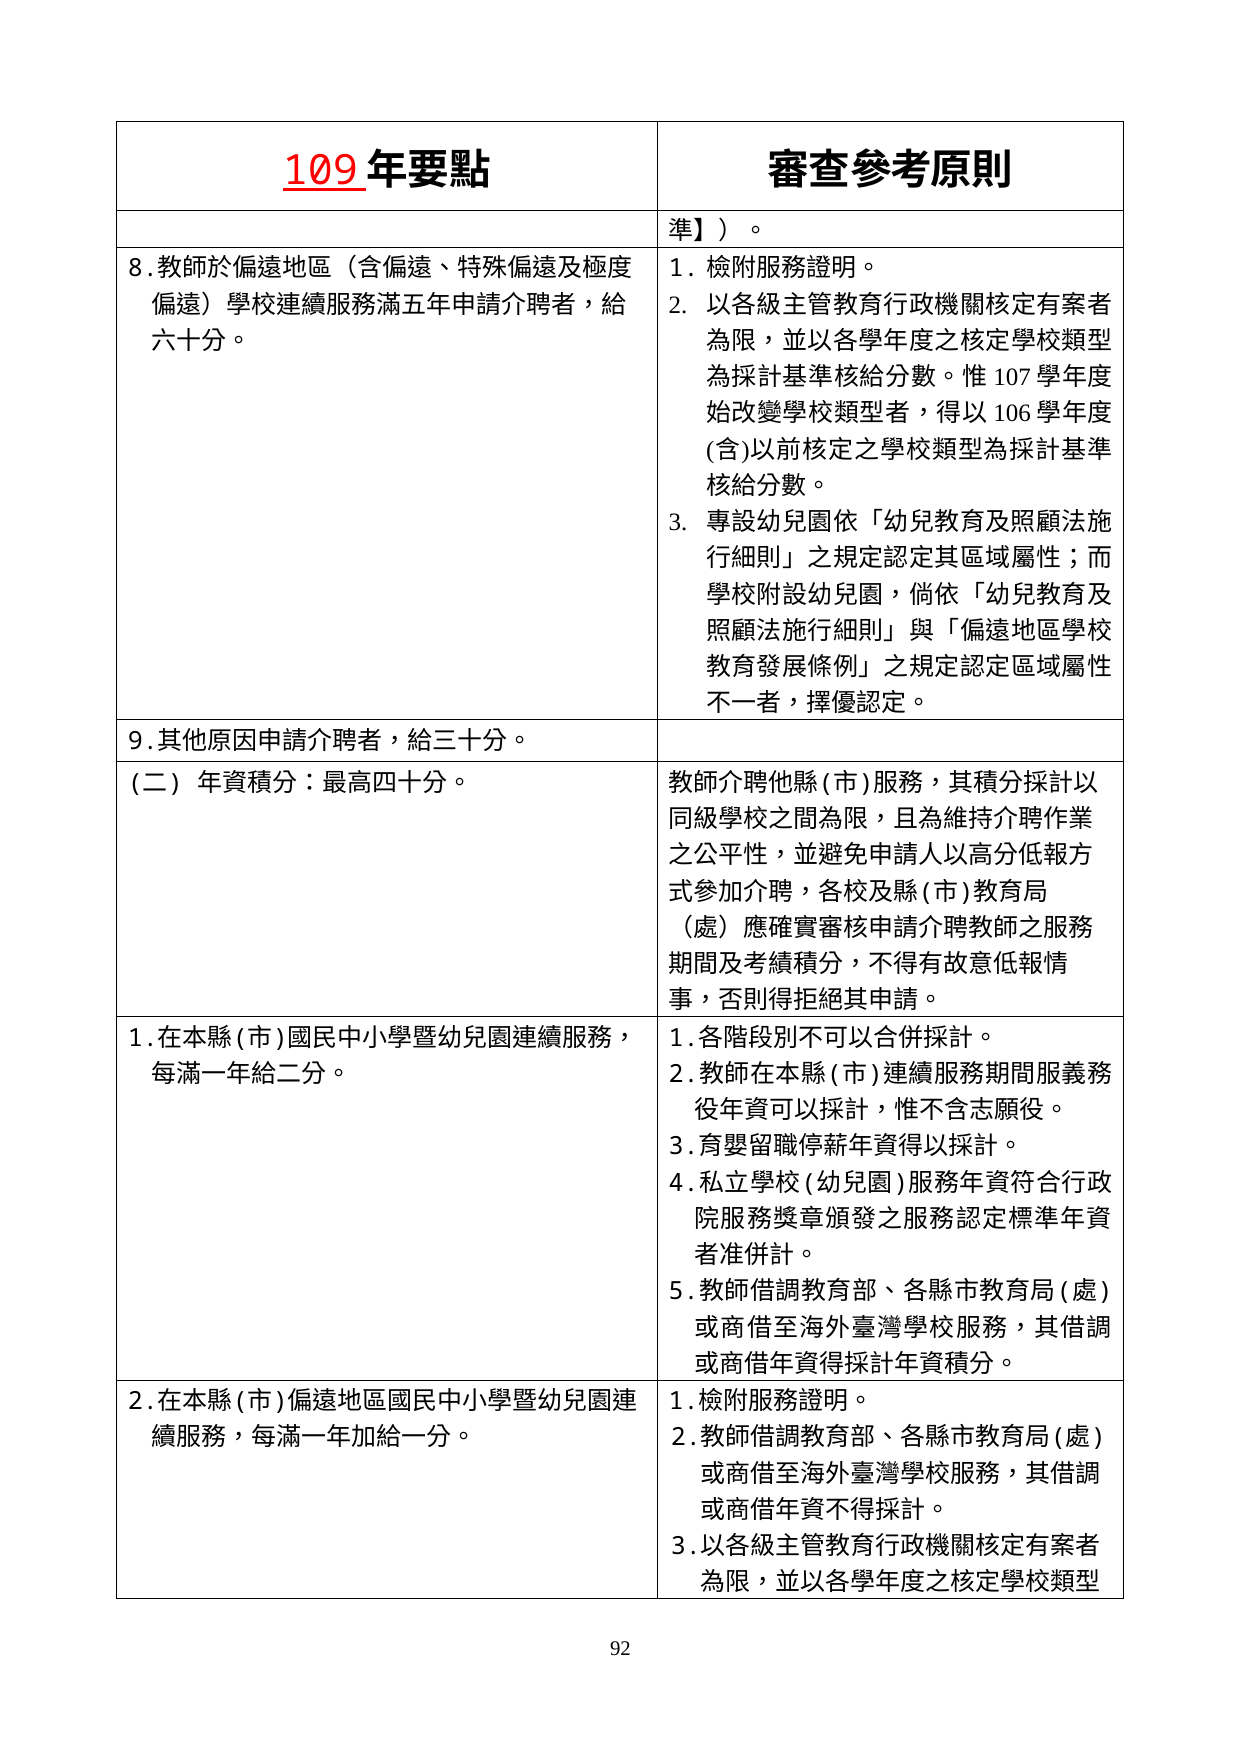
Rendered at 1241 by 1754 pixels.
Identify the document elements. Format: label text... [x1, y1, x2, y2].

table_cell 檢附服務證明。 以各級主管教育行政機關核定有案者為限，並以各學年度之核定學校類型為採計基準核給分數。惟107學年度始改變學校類型者，得以106學年度(含)以前核定之學校類型為採計基準核給分數。 專設幼兒園依「幼兒教育及照顧法施行細則」之規定認定其區域屬性；而學校附設幼兒園，倘依「幼兒教育及照顧法施行細則」與「偏遠地區學校教育發展條例」之規定認定區域屬性不一者，擇優認定。 [658, 248, 1123, 719]
table_cell 1.檢附服務證明。 2.教師借調教育部、各縣市教育局(處)或商借至海外臺灣學校服務，其借調或商借年資不得採計。 3.以各級主管教育行政機關核定有案者為限，並以各學年度之核定學校類型 [658, 1381, 1123, 1598]
table_header 審查參考原則 [658, 122, 1123, 209]
table_cell (二) 年資積分：最高四十分。 [117, 762, 657, 1016]
table_cell 準】）。 [658, 211, 1123, 247]
table_cell 8.教師於偏遠地區（含偏遠、特殊偏遠及極度偏遠）學校連續服務滿五年申請介聘者，給六十分。 [117, 248, 657, 719]
table_header 109年要點 [117, 122, 657, 209]
table_cell 9.其他原因申請介聘者，給三十分。 [117, 720, 657, 761]
table_cell 2.在本縣(市)偏遠地區國民中小學暨幼兒園連續服務，每滿一年加給一分。 [117, 1381, 657, 1598]
table_cell 教師介聘他縣(市)服務，其積分採計以同級學校之間為限，且為維持介聘作業之公平性，並避免申請人以高分低報方式參加介聘，各校及縣(市)教育局（處）應確實審核申請介聘教師之服務期間及考績積分，不得有故意低報情事，否則得拒絕其申請。 [658, 762, 1123, 1016]
table_cell 1.各階段別不可以合併採計。 2.教師在本縣(市)連續服務期間服義務役年資可以採計，惟不含志願役。 3.育嬰留職停薪年資得以採計。 4.私立學校(幼兒園)服務年資符合行政院服務獎章頒發之服務認定標準年資者准併計。 5.教師借調教育部、各縣市教育局(處)或商借至海外臺灣學校服務，其借調或商借年資得採計年資積分。 [658, 1017, 1123, 1379]
table_cell [117, 211, 657, 247]
table_cell [658, 720, 1123, 761]
table_cell 1.在本縣(市)國民中小學暨幼兒園連續服務，每滿一年給二分。 [117, 1017, 657, 1379]
